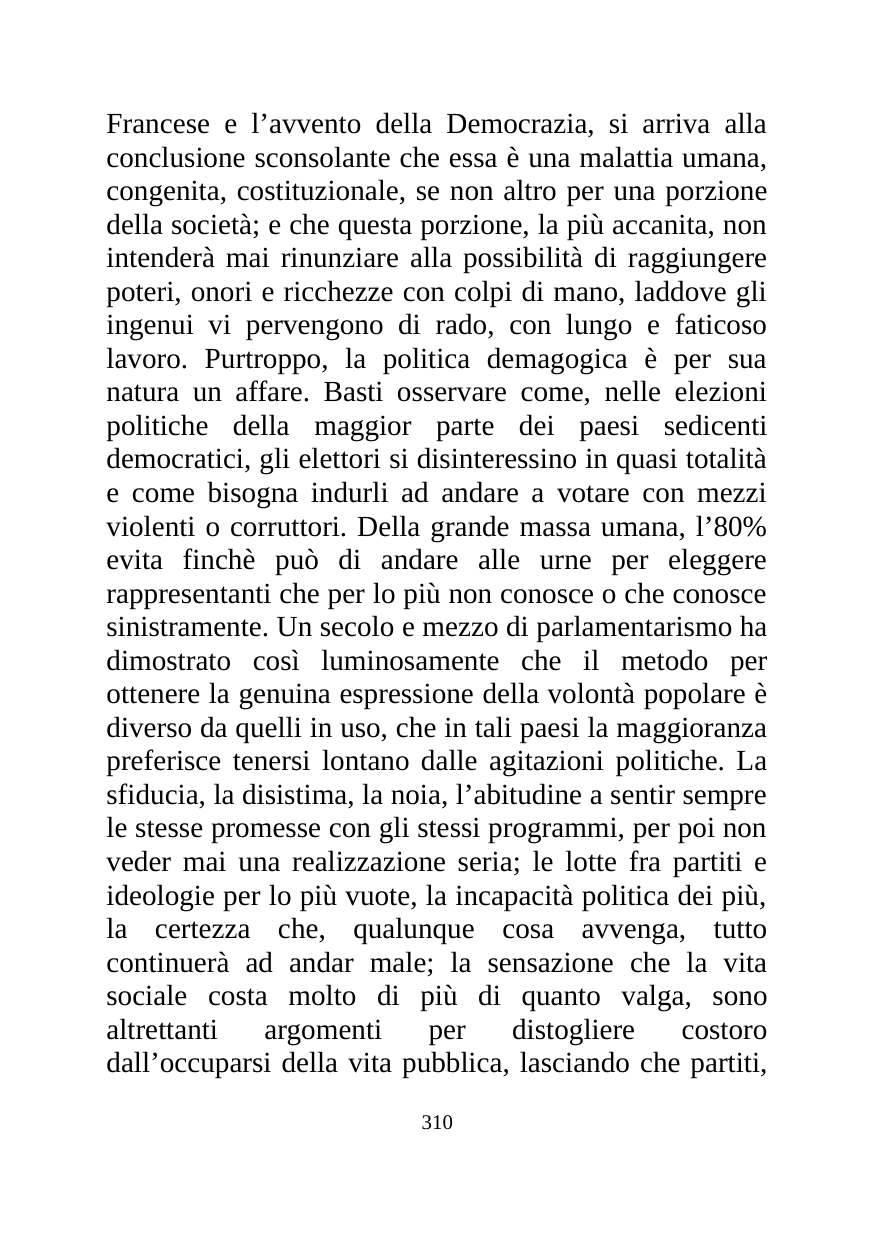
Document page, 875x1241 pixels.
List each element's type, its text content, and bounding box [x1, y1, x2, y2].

text Francese e l’avvento della Democrazia, si arriva alla conclusione sconsolante che essa è una malattia umana, congenita, costituzionale, se non altro per una porzione della società; e che questa porzione, la più accanita, non intenderà mai rinunziare alla possibilità di raggiungere poteri, onori e ricchezze con colpi di mano, laddove gli ingenui vi pervengono di rado, con lungo e faticoso lavoro. Purtroppo, la politica demagogica è per sua natura un affare. Basti osservare come, nelle elezioni politiche della maggior parte dei paesi sedicenti democratici, gli elettori si disinteressino in quasi totalità e come bisogna indurli ad andare a votare con mezzi violenti o corruttori. Della grande massa umana, l’80% evita finchè può di andare alle urne per eleggere rappresentanti che per lo più non conosce o che conosce sinistramente. Un secolo e mezzo di parlamentarismo ha dimostrato così luminosamente che il metodo per ottenere la genuina espressione della volontà popolare è diverso da quelli in uso, che in tali paesi la maggioranza preferisce tenersi lontano dalle agitazioni politiche. La sfiducia, la disistima, la noia, l’abitudine a sentir sempre le stesse promesse con gli stessi programmi, per poi non veder mai una realizzazione seria; le lotte fra partiti e ideologie per lo più vuote, la incapacità politica dei più, la certezza che, qualunque cosa avvenga, tutto continuerà ad andar male; la sensazione che la vita sociale costa molto di più di quanto valga, sono altrettanti argomenti per distogliere costoro dall’occuparsi della vita pubblica, lasciando che partiti, [106, 106, 768, 1079]
